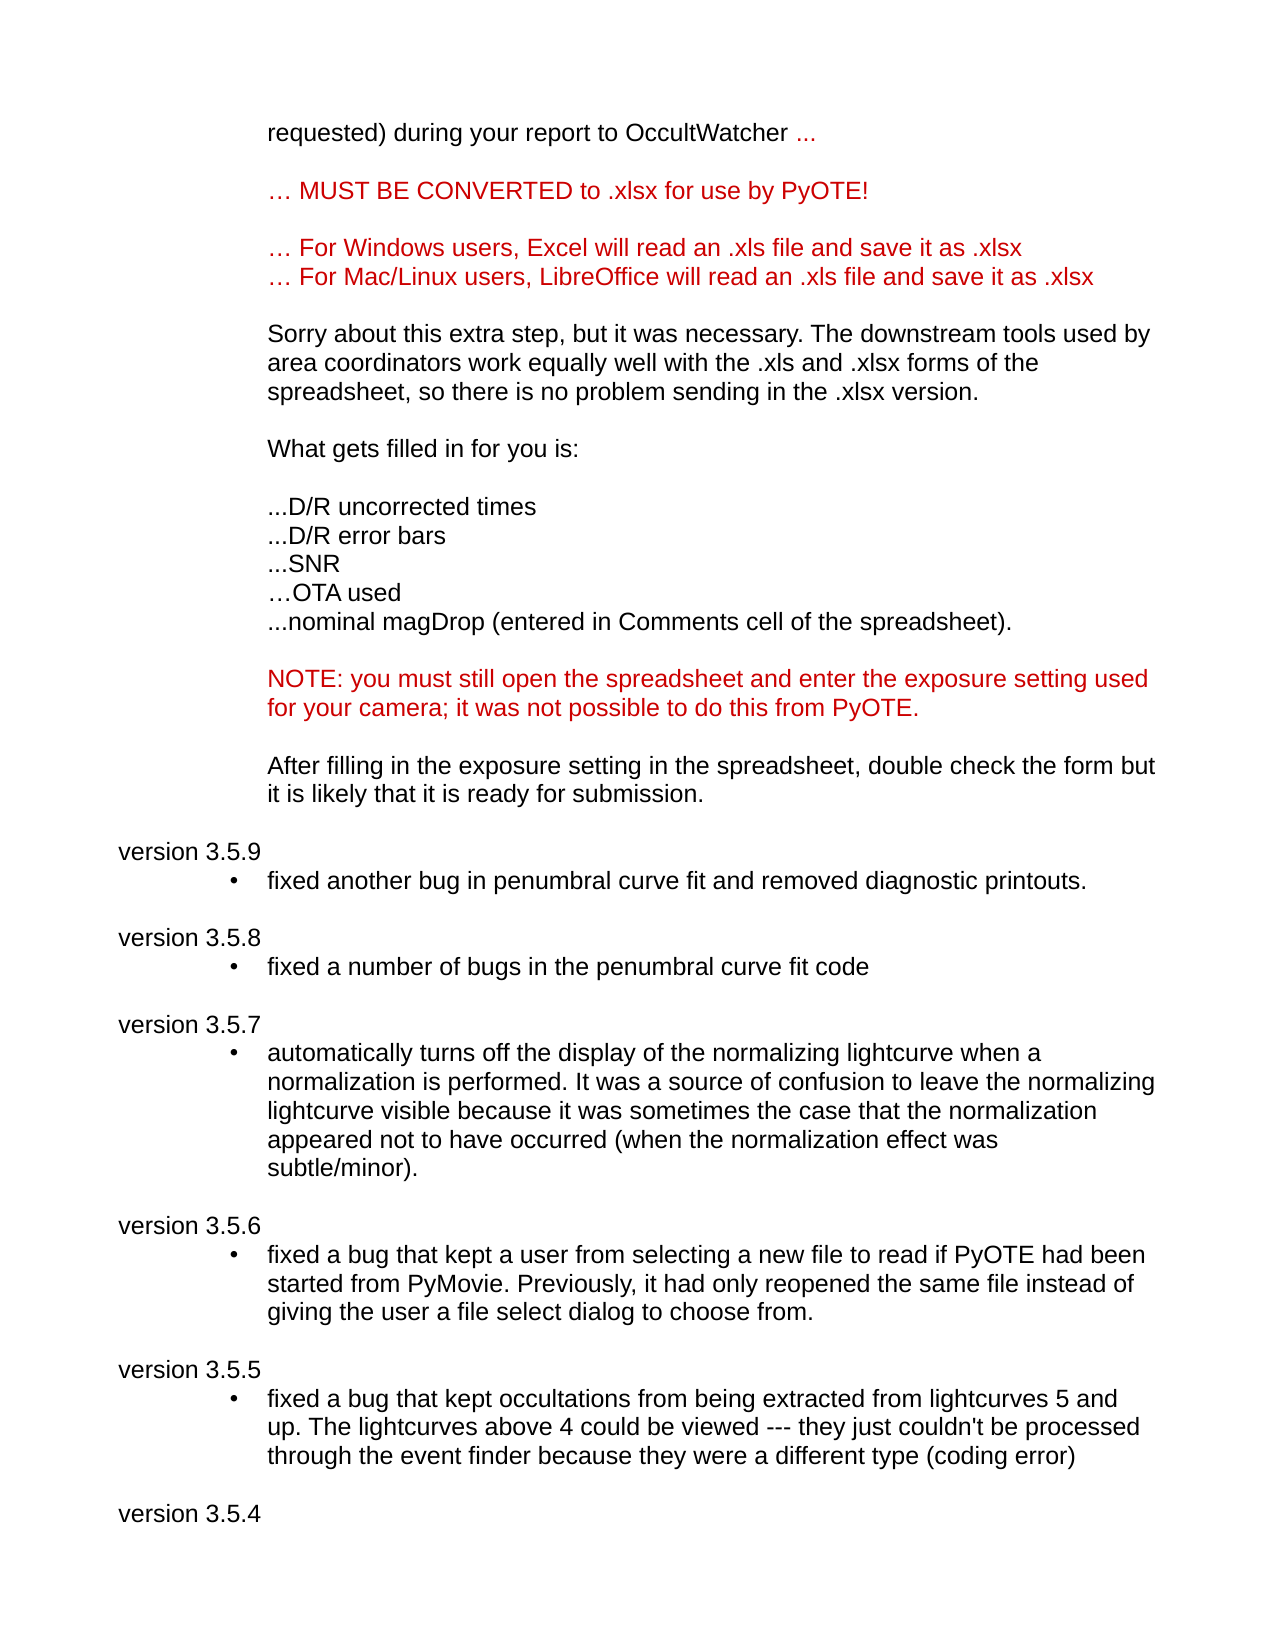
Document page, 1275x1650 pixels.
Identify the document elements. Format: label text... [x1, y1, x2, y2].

list automatically turns off the display of the normalizing lightcurve when a normalization is performed. It was a source of confusion to leave the normalizing lightcurve visible because it was sometimes the case that the normalization appeared not to have occurred (when the normalization effect was subtle/minor). [229, 1038, 1157, 1211]
list fixed a number of bugs in the penumbral curve fit code [229, 952, 1157, 1009]
text version 3.5.9 [118, 837, 1157, 866]
text version 3.5.7 [118, 1009, 1157, 1038]
text version 3.5.5 [118, 1355, 1157, 1383]
list fixed a bug that kept a user from selecting a new file to read if PyOTE had been started from PyMovie. Previously, it had only reopened the same file instead of giving the user a file select dialog to choose from. [229, 1240, 1157, 1355]
list fixed another bug in penumbral curve fit and removed diagnostic printouts. [229, 866, 1157, 923]
text version 3.5.8 [118, 923, 1157, 952]
list requested) during your report to OccultWatcher ... … MUST BE CONVERTED to .xlsx for use by PyOTE! [229, 118, 1157, 233]
list fixed a bug that kept occultations from being extracted from lightcurves 5 and up. The lightcurves above 4 could be viewed --- they just couldn't be processed through the event finder because they were a different type (coding error) [229, 1383, 1157, 1499]
text version 3.5.4 [118, 1499, 1157, 1527]
text version 3.5.6 [118, 1211, 1157, 1240]
list … For Windows users, Excel will read an .xls file and save it as .xlsx … For Mac/Linux users, LibreOffice will read an .xls file and save it as .xlsx Sorry about this extra step, but it was necessary. The downstream tools used by area coordinators work equally well with the .xls and .xlsx forms of the spreadsheet, so there is no problem sending in the .xlsx version. What gets filled in for you is: ...D/R uncorrected times ...D/R error bars ...SNR …OTA used ...nominal magDrop (entered in Comments cell of the spreadsheet). NOTE: you must still open the spreadsheet and enter the exposure setting used for your camera; it was not possible to do this from PyOTE. After filling in the exposure setting in the spreadsheet, double check the form but it is likely that it is ready for submission. [229, 233, 1157, 808]
